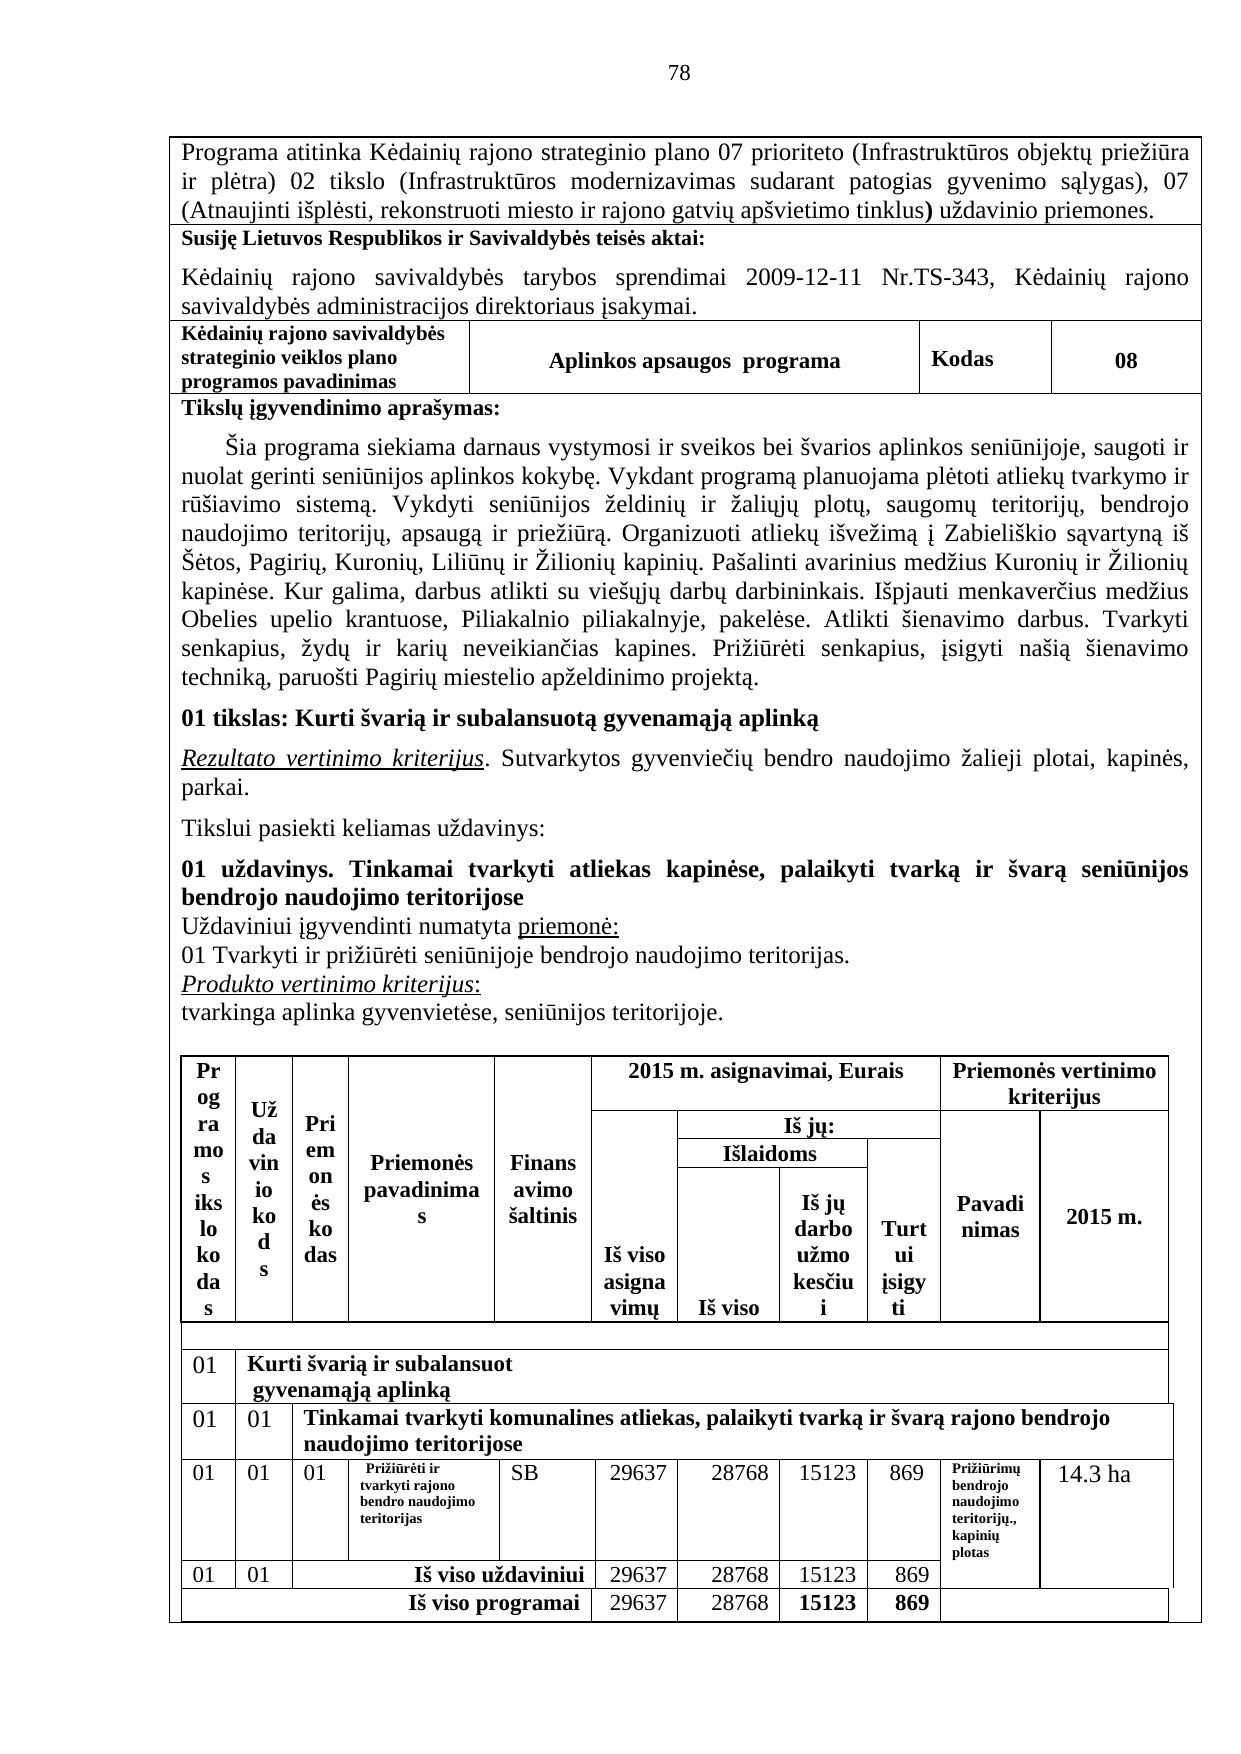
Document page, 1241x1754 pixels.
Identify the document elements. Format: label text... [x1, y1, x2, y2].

table_cell 28768 [678, 1589, 779, 1621]
table_cell 15123 [780, 1460, 867, 1560]
table_cell Kėdainių rajono savivaldybės strateginio veiklos plano programos pavadinimas [170, 321, 469, 393]
table_cell [1169, 1138, 1174, 1167]
table_cell 869 [868, 1460, 940, 1560]
table_header Priemonės pavadinimas [349, 1057, 494, 1321]
table_cell Iš viso programai [182, 1589, 591, 1621]
table_cell Aplinkos apsaugos programa [470, 321, 919, 393]
table_header [1169, 1055, 1174, 1110]
table_cell Iš jų darbo užmokesčiui [780, 1168, 867, 1321]
table_cell 28768 [678, 1561, 779, 1588]
table_cell 01 [236, 1460, 292, 1560]
table_cell Tinkamai tvarkyti komunalines atliekas, palaikyti tvarką ir švarą rajono bendrojo naudojimo teritorijose [293, 1404, 1173, 1458]
table_header Programos ikslo kodas [182, 1057, 235, 1321]
table_cell 01 [182, 1404, 235, 1458]
table_cell Kodas [920, 321, 1051, 393]
table_cell [182, 1323, 1168, 1349]
table_cell 15123 [780, 1561, 867, 1588]
table_cell SB [500, 1460, 595, 1560]
table_cell 08 [1052, 321, 1201, 393]
table_cell 869 [868, 1561, 940, 1588]
table_cell 15123 [780, 1589, 867, 1621]
table_cell Programa atitinka Kėdainių rajono strateginio plano 07 prioriteto (Infrastruktūros objektų priežiūra ir plėtra) 02 tikslo (Infrastruktūros modernizavimas sudarant patogias gyvenimo sąlygas), 07 (Atnaujinti išplėsti, rekonstruoti miesto ir rajono gatvių apšvietimo tinklus) uždavinio priemones. [170, 138, 1201, 224]
table_header Priemonės vertinimo kriterijus [941, 1057, 1168, 1110]
table_cell [1169, 1110, 1174, 1138]
table_cell 869 [868, 1589, 940, 1621]
table_cell Prižiūrėti ir tvarkyti rajono bendro naudojimo teritorijas [349, 1460, 499, 1560]
table_cell Prižiūrimų bendrojo naudojimo teritorijų., kapinių plotas [941, 1460, 1039, 1560]
table_cell [941, 1589, 1168, 1621]
table_cell 28768 [678, 1460, 779, 1560]
table_cell 01 [182, 1350, 235, 1403]
table_cell 01 [236, 1404, 292, 1458]
table_header Priemonės kodas [293, 1057, 348, 1321]
table_cell 01 [236, 1561, 292, 1588]
table_cell 29637 [596, 1561, 677, 1588]
table_cell 01 [182, 1561, 235, 1588]
table_cell [941, 1560, 1039, 1588]
table_cell Tikslų įgyvendinimo aprašymas: Šia programa siekiama darnaus vystymosi ir sveikos bei švarios aplinkos seniūnijoje, saugoti ir nuolat gerinti seniūnijos aplinkos kokybę. Vykdant programą planuojama plėtoti atliekų tvarkymo ir rūšiavimo sistemą. Vykdyti seniūnijos želdinių ir žaliųjų plotų, saugomų teritorijų, bendrojo naudojimo teritorijų, apsaugą ir priežiūrą. Organizuoti atliekų išvežimą į Zabieliškio sąvartyną iš Šėtos, Pagirių, Kuronių, Liliūnų ir Žilionių kapinių. Pašalinti avarinius medžius Kuronių ir Žilionių kapinėse. Kur galima, darbus atlikti su viešųjų darbų darbininkais. Išpjauti menkaverčius medžius Obelies upelio krantuose, Piliakalnio piliakalnyje, pakelėse. Atlikti šienavimo darbus. Tvarkyti senkapius, žydų ir karių neveikiančias kapines. Prižiūrėti senkapius, įsigyti našią šienavimo techniką, paruošti Pagirių miestelio apželdinimo projektą. 01 tikslas: Kurti švarią ir subalansuotą gyvenamąją aplinką Rezultato vertinimo kriterijus. Sutvarkytos gyvenviečių bendro naudojimo žalieji plotai, kapinės, parkai. Tikslui pasiekti keliamas uždavinys: 01 uždavinys. Tinkamai tvarkyti atliekas kapinėse, palaikyti tvarką ir švarą seniūnijos bendrojo naudojimo teritorijose Uždaviniui įgyvendinti numatyta priemonė: 01 Tvarkyti ir prižiūrėti seniūnijoje bendrojo naudojimo teritorijas. Produkto vertinimo kriterijus: tvarkinga aplinka gyvenvietėse, seniūnijos teritorijoje. [170, 394, 1201, 1622]
table_header 2015 m. asignavimai, Eurais [592, 1057, 940, 1110]
table_cell 2015 m. [1041, 1111, 1168, 1321]
table_cell Iš viso [678, 1168, 779, 1321]
table_cell 29637 [592, 1589, 677, 1621]
table_cell [1169, 1204, 1174, 1321]
table_cell 14.3 ha [1041, 1460, 1173, 1560]
table_header Uždavinio kod s [236, 1057, 292, 1321]
table_cell [1169, 1588, 1174, 1621]
table_cell Iš viso uždaviniui [293, 1561, 595, 1588]
table_cell Kurti švarią ir subalansuot gyvenamąją aplinką [236, 1350, 1168, 1403]
table_cell 29637 [596, 1460, 677, 1560]
table_cell Pavadinimas [941, 1111, 1039, 1321]
table_cell 01 [182, 1460, 235, 1560]
table_cell 01 [293, 1460, 348, 1560]
table_cell Susiję Lietuvos Respublikos ir Savivaldybės teisės aktai: Kėdainių rajono savivaldybės tarybos sprendimai 2009-12-11 Nr.TS-343, Kėdainių rajono savivaldybės administracijos direktoriaus įsakymai. [170, 225, 1201, 319]
table_header Finansavimo šaltinis [495, 1057, 591, 1321]
table_cell Iš jų: [678, 1111, 940, 1138]
table_cell [1041, 1560, 1173, 1588]
table_cell Išlaidoms [678, 1139, 867, 1167]
table_cell [1169, 1321, 1174, 1349]
table_cell Turtui įsigyti [868, 1139, 940, 1321]
table_cell [1169, 1167, 1174, 1204]
table_cell Iš viso asignavimų [592, 1111, 677, 1321]
table_cell [1169, 1349, 1174, 1403]
